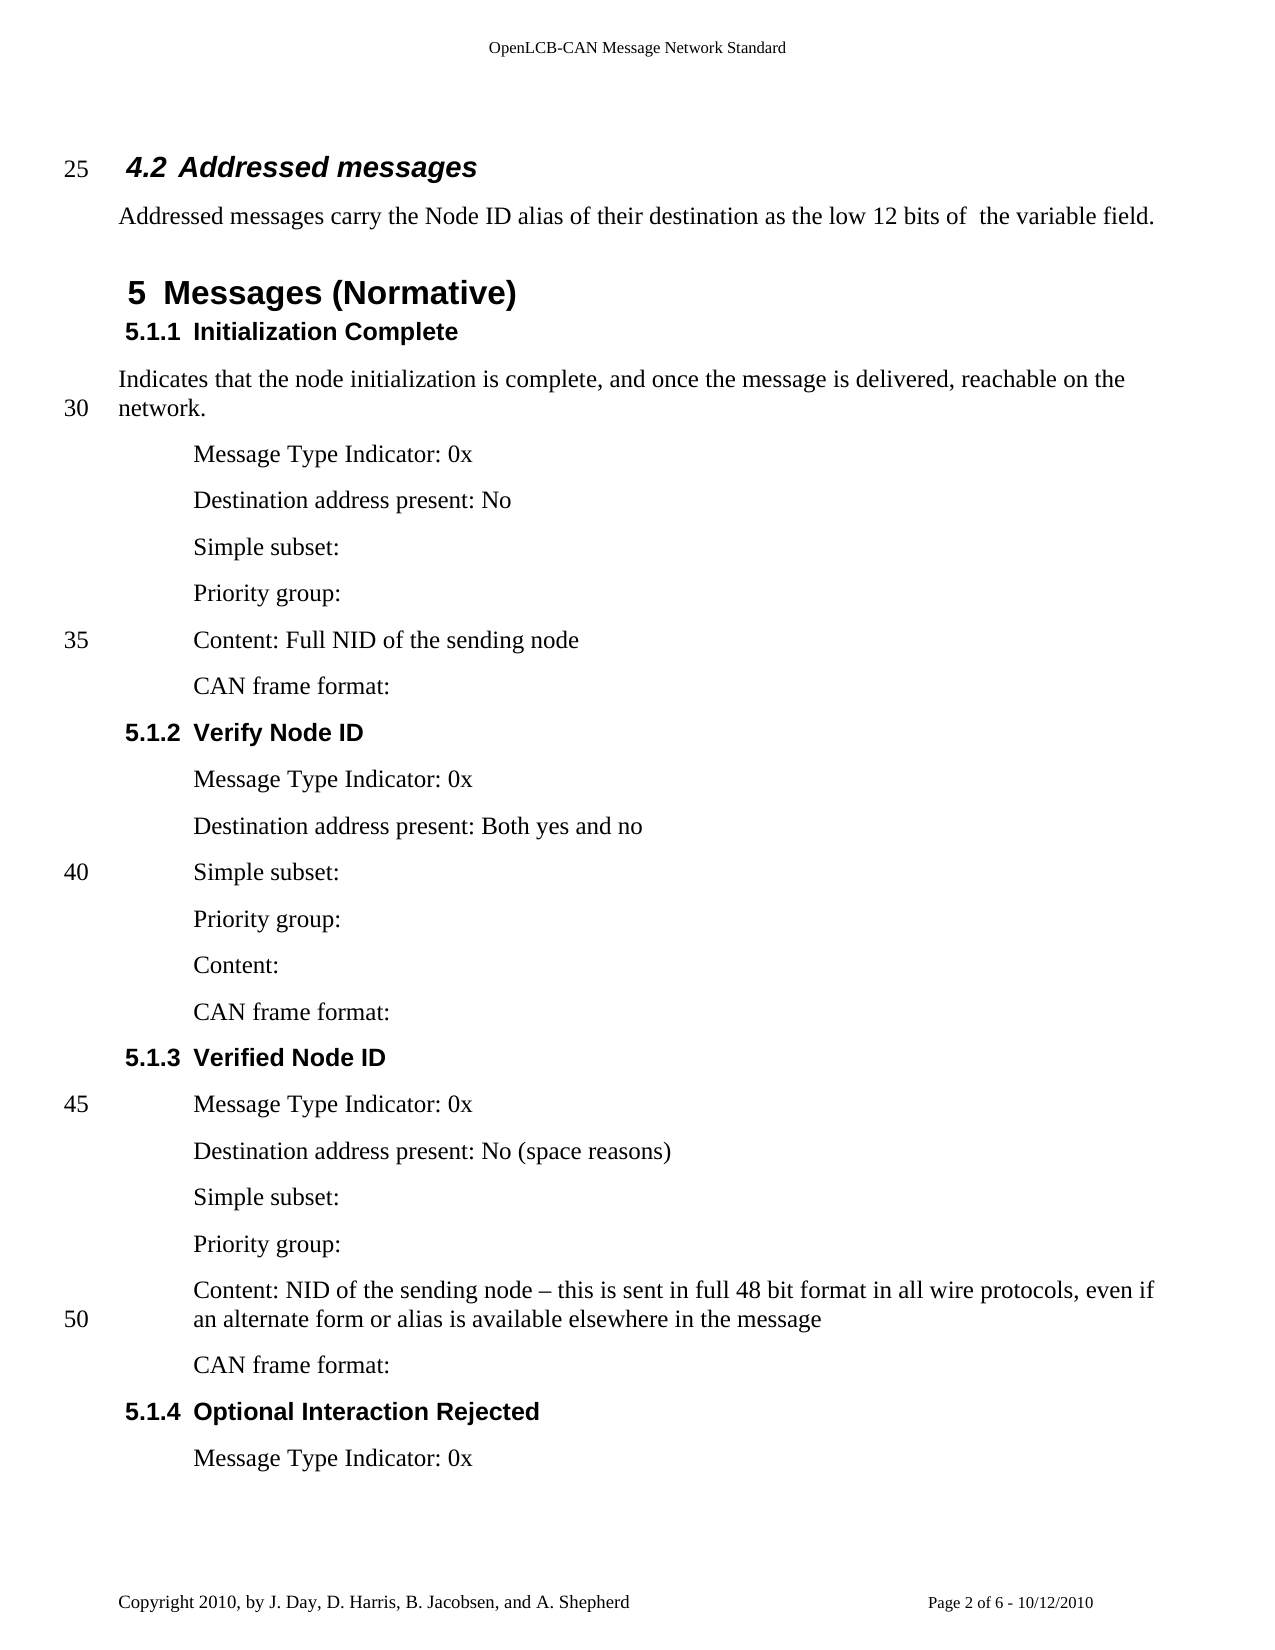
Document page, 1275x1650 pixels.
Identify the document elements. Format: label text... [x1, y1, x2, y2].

text CAN frame format: [193, 1351, 1157, 1379]
text CAN frame format: [193, 671, 1157, 700]
text Simple subset: [193, 857, 1157, 886]
text Message Type Indicator: 0x [193, 1089, 1157, 1118]
text Priority group: [193, 904, 1157, 932]
subtitle Verify Node ID [118, 718, 1157, 747]
subtitle Optional Interaction Rejected [118, 1397, 1157, 1426]
text Content: [193, 950, 1157, 979]
text CAN frame format: [193, 997, 1157, 1025]
subtitle Initialization Complete [118, 317, 1157, 346]
subtitle Addressed messages [118, 150, 1157, 183]
text Indicates that the node initialization is complete, and once the message is delivered, reachable on the network. [118, 364, 1157, 421]
text Content: NID of the sending node – this is sent in full 48 bit format in all wire protocols, even if an alternate form or alias is available elsewhere in the message [193, 1275, 1157, 1333]
text Priority group: [193, 1229, 1157, 1258]
text Destination address present: No (space reasons) [193, 1136, 1157, 1165]
text Priority group: [193, 578, 1157, 607]
subtitle Messages (Normative) [118, 273, 1157, 311]
text Message Type Indicator: 0x [193, 764, 1157, 793]
text Destination address present: No [193, 486, 1157, 514]
text Destination address present: Both yes and no [193, 811, 1157, 839]
subtitle Verified Node ID [118, 1043, 1157, 1072]
text Message Type Indicator: 0x [193, 439, 1157, 468]
text Content: Full NID of the sending node [193, 625, 1157, 654]
text Simple subset: [193, 1182, 1157, 1211]
text Addressed messages carry the Node ID alias of their destination as the low 12 bits of the variable field. [118, 201, 1157, 230]
text Simple subset: [193, 532, 1157, 561]
text Message Type Indicator: 0x [193, 1443, 1157, 1472]
